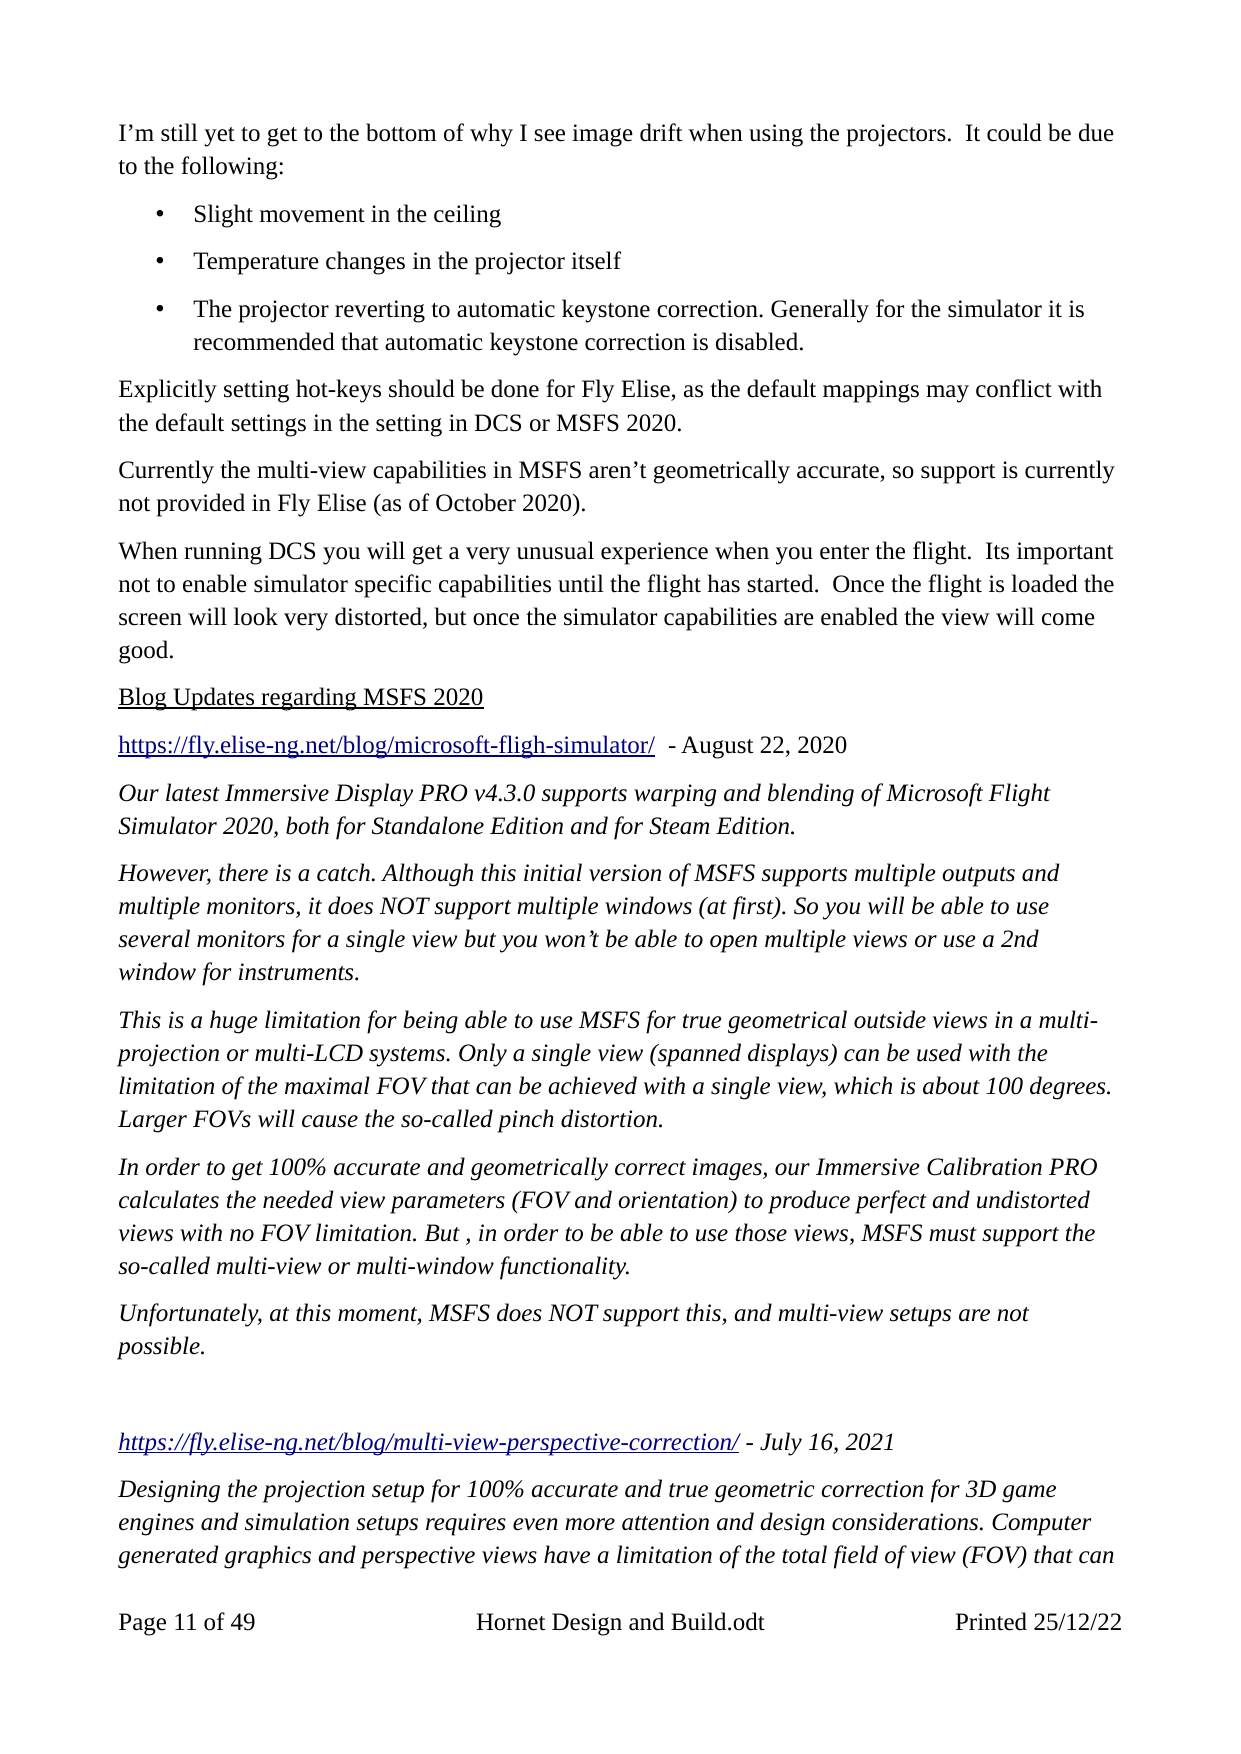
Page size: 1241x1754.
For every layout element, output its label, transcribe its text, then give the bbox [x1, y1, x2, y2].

text Explicitly setting hot-keys should be done for Fly Elise, as the default mappings may conflict with the default settings in the setting in DCS or MSFS 2020. [118, 374, 1122, 436]
text When running DCS you will get a very unusual experience when you enter the flight. Its important not to enable simulator specific capabilities until the flight has started. Once the flight is loaded the screen will look very distorted, but once the simulator capabilities are enabled the view will come good. [118, 536, 1122, 664]
text https://fly.elise-ng.net/blog/multi-view-perspective-correction/ - July 16, 2021 [118, 1427, 1122, 1455]
list Temperature changes in the projector itself [156, 246, 1122, 275]
list The projector reverting to automatic keystone correction. Generally for the simulator it is recommended that automatic keystone correction is disabled. [156, 294, 1122, 356]
text I’m still yet to get to the bottom of why I see image drift when using the projectors. It could be due to the following: [118, 118, 1122, 180]
text https://fly.elise-ng.net/blog/microsoft-fligh-simulator/ - August 22, 2020 [118, 730, 1122, 759]
text Blog Updates regarding MSFS 2020 [118, 682, 1122, 711]
text Designing the projection setup for 100% accurate and true geometric correction for 3D game engines and simulation setups requires even more attention and design considerations. Computer generated graphics and perspective views have a limitation of the total field of view (FOV) that can [118, 1474, 1122, 1569]
text However, there is a catch. Although this initial version of MSFS supports multiple outputs and multiple monitors, it does NOT support multiple windows (at first). So you will be able to use several monitors for a single view but you won’t be able to open multiple views or use a 2nd window for instruments. [118, 858, 1122, 986]
text Our latest Immersive Display PRO v4.3.0 supports warping and blending of Microsoft Flight Simulator 2020, both for Standalone Edition and for Steam Edition. [118, 778, 1122, 839]
text Unfortunately, at this moment, MSFS does NOT support this, and multi-view setups are not possible. [118, 1298, 1122, 1360]
text This is a huge limitation for being able to use MSFS for true geometrical outside views in a multi-projection or multi-LCD systems. Only a single view (spanned displays) can be used with the limitation of the maximal FOV that can be achieved with a single view, which is about 100 degrees. Larger FOVs will cause the so-called pinch distortion. [118, 1005, 1122, 1133]
text Currently the multi-view capabilities in MSFS aren’t geometrically accurate, so support is currently not provided in Fly Elise (as of October 2020). [118, 455, 1122, 517]
text In order to get 100% accurate and geometrically correct images, our Immersive Calibration PRO calculates the needed view parameters (FOV and orientation) to produce perfect and undistorted views with no FOV limitation. But , in order to be able to use those views, MSFS must support the so-called multi-view or multi-window functionality. [118, 1152, 1122, 1279]
list Slight movement in the ceiling [156, 199, 1122, 227]
